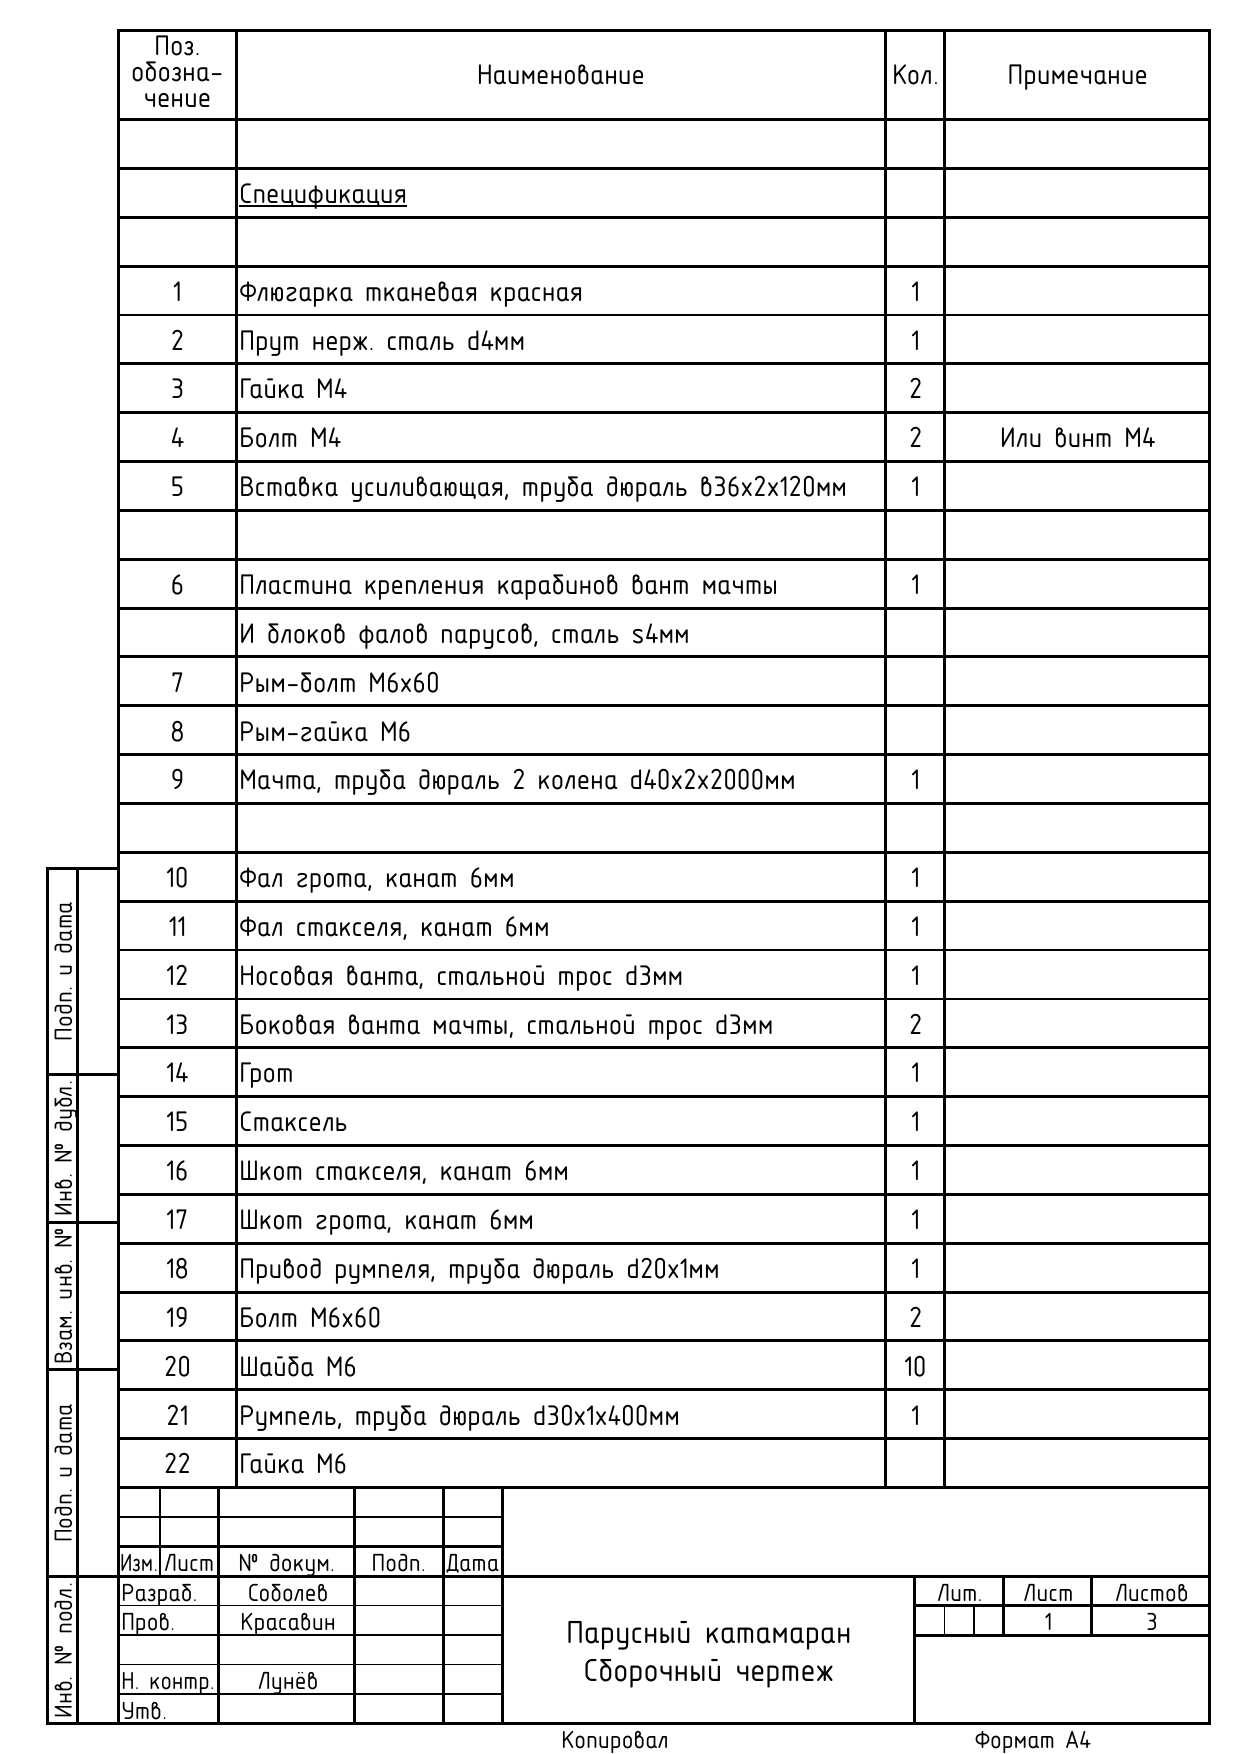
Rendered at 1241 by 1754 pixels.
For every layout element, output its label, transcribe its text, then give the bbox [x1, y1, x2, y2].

table_cell [118, 121, 235, 167]
table_cell 2 [118, 316, 235, 362]
table_cell [118, 219, 235, 264]
table_cell 2 [887, 1294, 943, 1339]
table_cell Привод румпеля, труба дюраль d20x1мм [238, 1245, 884, 1291]
table_cell Гайка М4 [238, 365, 884, 411]
table_cell [946, 1342, 1211, 1388]
table_cell 1 [887, 903, 943, 948]
table_cell Шкот грота, канат 6мм [238, 1196, 884, 1242]
table_cell [946, 365, 1211, 411]
table_cell [946, 854, 1211, 900]
table_cell [946, 512, 1211, 558]
table_cell Пластина крепления карабинов вант мачты [238, 561, 884, 607]
table_cell [946, 658, 1211, 704]
table_cell [946, 951, 1211, 997]
table_cell [946, 1098, 1211, 1144]
table_cell [238, 512, 884, 558]
table_cell 2 [887, 365, 943, 411]
table_cell 18 [119, 1245, 235, 1291]
table_cell [946, 1049, 1211, 1095]
table_cell [946, 1245, 1211, 1291]
table_cell 2 [887, 414, 943, 460]
table_cell 12 [119, 951, 235, 997]
table_cell Мачта, труба дюраль 2 колена d40x2x2000мм [238, 756, 884, 802]
table_cell 15 [119, 1098, 235, 1144]
table_cell Флюгарка тканевая красная [238, 268, 884, 313]
table_cell [946, 903, 1211, 948]
table_cell Рым-гайка М6 [238, 707, 884, 753]
table_cell 1 [887, 1098, 943, 1144]
table_cell Румпель, труба дюраль d30x1x400мм [238, 1391, 884, 1437]
table_cell [118, 805, 235, 851]
table_cell [946, 268, 1211, 313]
table_cell 17 [119, 1196, 235, 1242]
table_cell Грот [238, 1049, 884, 1095]
table_cell [887, 610, 943, 655]
table_cell [887, 170, 943, 216]
table_cell [946, 1391, 1211, 1437]
table_cell [946, 170, 1211, 216]
table_cell 1 [887, 1147, 943, 1193]
table_cell [946, 463, 1211, 509]
table_cell [887, 512, 943, 558]
table_cell 3 [118, 365, 235, 411]
table_cell 1 [887, 463, 943, 509]
table_cell 1 [887, 756, 943, 802]
table_cell Рым-болт М6х60 [238, 658, 884, 704]
table_cell Боковая ванта мачты, стальной трос d3мм [238, 1000, 884, 1046]
table_cell Фал стакселя, канат 6мм [238, 903, 884, 948]
table_cell [946, 1196, 1211, 1242]
table_cell 16 [119, 1147, 235, 1193]
table_cell [887, 658, 943, 704]
table_cell [238, 805, 884, 851]
table_cell 2 [887, 1000, 943, 1046]
table_cell [946, 610, 1211, 655]
table_cell [946, 1440, 1211, 1486]
table_cell 22 [119, 1440, 235, 1486]
table_cell Или винт М4 [946, 414, 1211, 460]
table_header Кол. [887, 30, 943, 118]
table_cell [946, 316, 1211, 362]
table_cell 1 [887, 854, 943, 900]
table_header Поз. обозна- чение [118, 30, 235, 118]
table_cell 8 [118, 707, 235, 753]
table_cell Фал грота, канат 6мм [238, 854, 884, 900]
table_cell 21 [119, 1391, 235, 1437]
table_cell 11 [119, 903, 235, 948]
table_cell 9 [118, 756, 235, 802]
table_cell Стаксель [238, 1098, 884, 1144]
table_cell [887, 121, 943, 167]
table_cell 1 [887, 1049, 943, 1095]
table_cell Болт М6x60 [238, 1294, 884, 1339]
table_cell [946, 121, 1211, 167]
table_cell 5 [118, 463, 235, 509]
table_cell [238, 121, 884, 167]
table_cell 1 [887, 268, 943, 313]
table_cell Вставка усиливающая, труба дюраль в36x2x120мм [238, 463, 884, 509]
table_cell 20 [119, 1342, 235, 1388]
table_cell 1 [887, 1245, 943, 1291]
table_cell Спецификация [238, 170, 884, 216]
table_cell Шайба М6 [238, 1342, 884, 1388]
table_cell [887, 707, 943, 753]
table_cell [946, 805, 1211, 851]
table_cell 7 [118, 658, 235, 704]
table_cell 4 [118, 414, 235, 460]
table_cell [118, 512, 235, 558]
table_header Наименование [238, 30, 884, 118]
table_cell 1 [887, 1391, 943, 1437]
table_cell [118, 170, 235, 216]
table_cell [946, 707, 1211, 753]
table_cell Болт М4 [238, 414, 884, 460]
table_cell [946, 1294, 1211, 1339]
table_cell [887, 219, 943, 264]
table_cell 14 [119, 1049, 235, 1095]
table_cell 1 [887, 316, 943, 362]
table_cell 10 [118, 854, 235, 900]
table_cell 10 [887, 1342, 943, 1388]
table_cell [238, 219, 884, 264]
table_cell Гайка М6 [238, 1440, 884, 1486]
table_cell [887, 1440, 943, 1486]
table_cell 1 [887, 561, 943, 607]
table_cell Носовая ванта, стальной трос d3мм [238, 951, 884, 997]
table_cell Шкот стакселя, канат 6мм [238, 1147, 884, 1193]
table_cell [946, 1147, 1211, 1193]
table_cell [946, 561, 1211, 607]
table_cell [946, 756, 1211, 802]
table_cell 1 [118, 268, 235, 313]
table_cell 13 [119, 1000, 235, 1046]
table_cell 1 [887, 1196, 943, 1242]
table_cell [118, 610, 235, 655]
table_cell 1 [887, 951, 943, 997]
table_cell 6 [118, 561, 235, 607]
table_cell [946, 1000, 1211, 1046]
table_header Примечание [946, 30, 1211, 118]
table_cell 19 [119, 1294, 235, 1339]
table_cell И блоков фалов парусов, сталь s4мм [238, 610, 884, 655]
table_cell Прут нерж. сталь d4мм [238, 316, 884, 362]
table_cell [887, 805, 943, 851]
table_cell [946, 219, 1211, 264]
